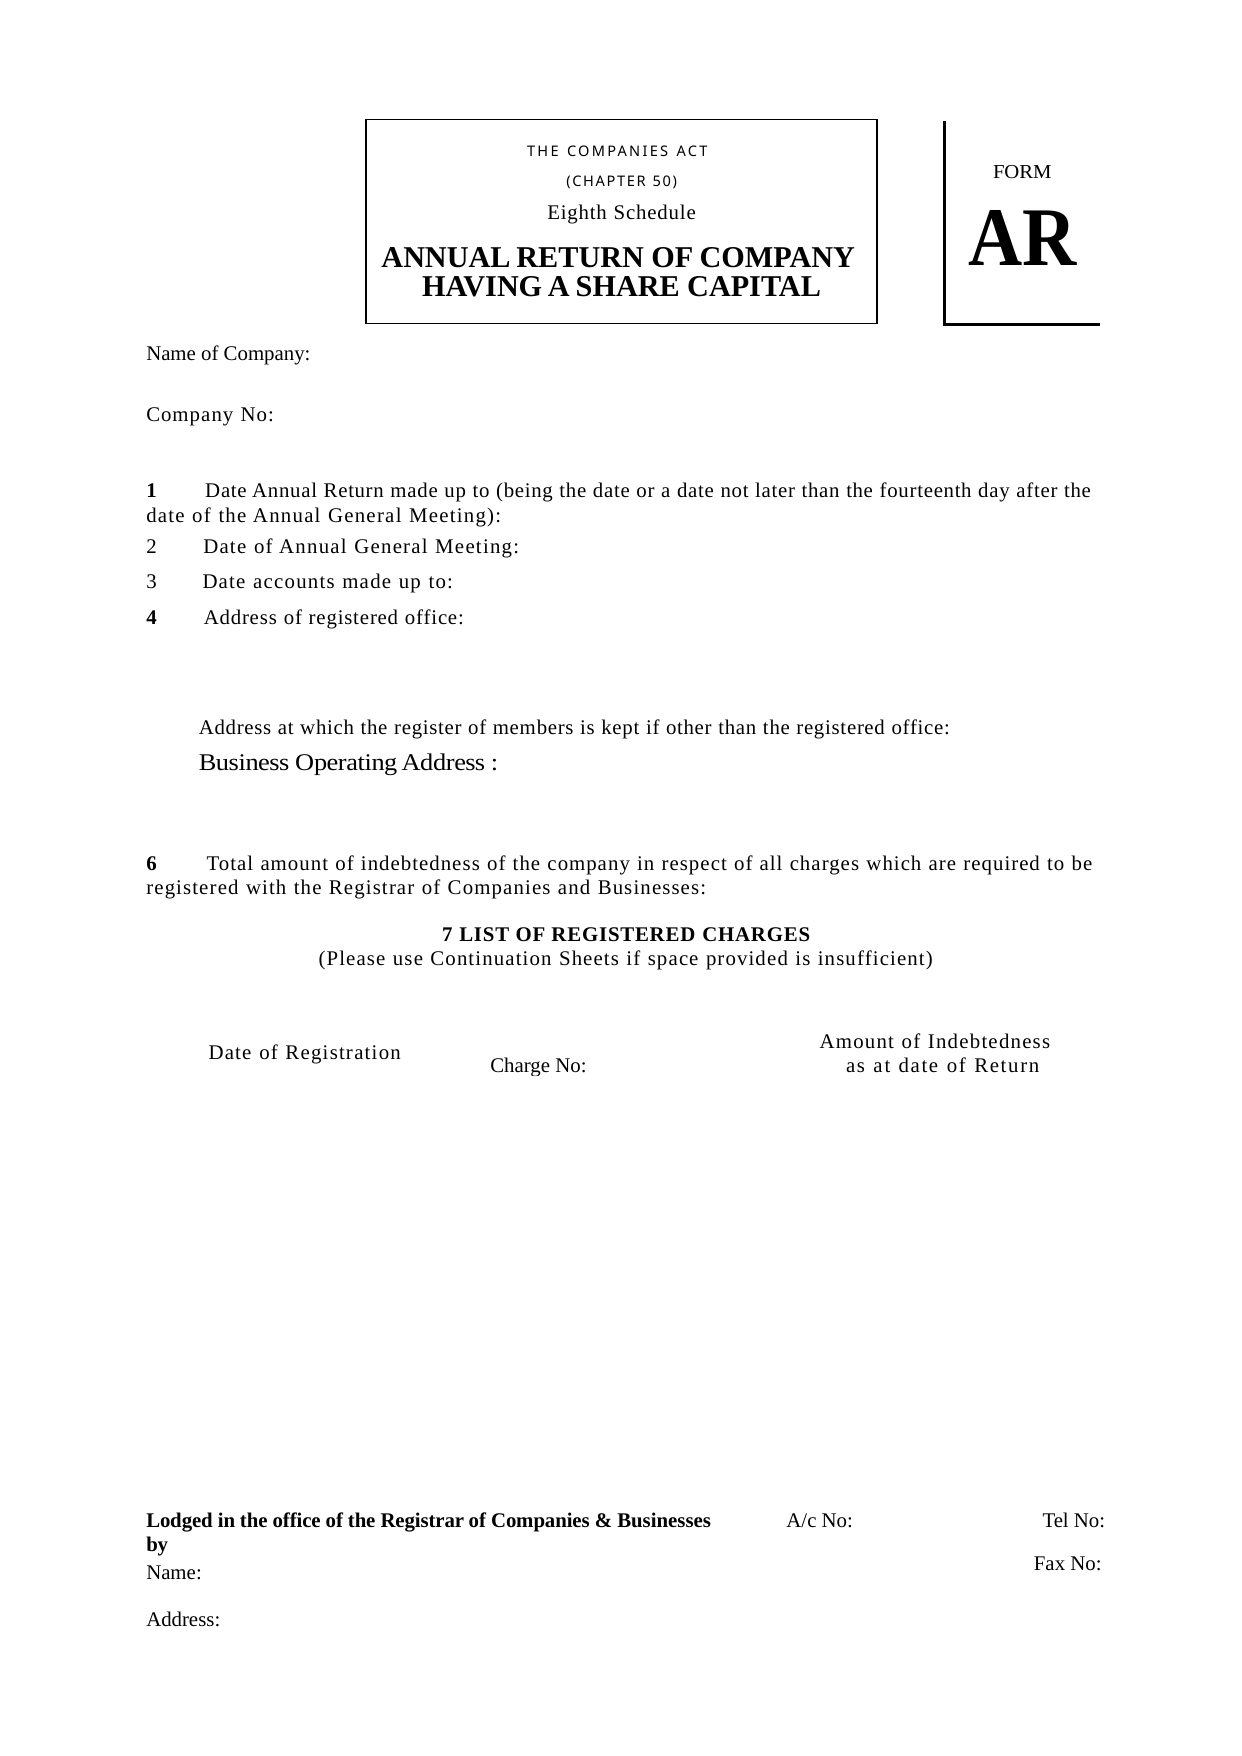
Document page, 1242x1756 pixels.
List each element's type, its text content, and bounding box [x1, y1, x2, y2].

text Address: [146, 1607, 737, 1631]
table_cell [878, 121, 943, 323]
text Address at which the register of members is kept if other than the registered office: Business Operating Address : [198, 715, 1009, 775]
text 3 Date accounts made up to: [146, 569, 1106, 593]
text 6 Total amount of indebtedness of the company in respect of all charges which are required to be [146, 851, 1106, 875]
text Name of Company: Company No: [146, 341, 341, 426]
text date of the Annual General Meeting): [146, 502, 1106, 527]
text A/c No: Tel No: [786, 1508, 1106, 1532]
text (Please use Continuation Sheets if space provided is insufficient) [146, 946, 1106, 970]
text registered with the Registrar of Companies and Businesses: [146, 875, 1106, 899]
text Name: [146, 1560, 737, 1584]
table_header Date of Registration [146, 1029, 481, 1075]
text 2 Date of Annual General Meeting: [146, 534, 1106, 558]
text 4 Address of registered office: [146, 605, 1106, 629]
table_cell FORM AR [946, 121, 1100, 323]
text 7 LIST OF REGISTERED CHARGES [146, 922, 1106, 946]
text 1 Date Annual Return made up to (being the date or a date not later than the fourteenth day after the [146, 478, 1106, 502]
text Fax No: [1034, 1551, 1106, 1575]
table_header Amount of Indebtedness Charge No: as at date of Return [481, 1029, 1100, 1075]
text Lodged in the office of the Registrar of Companies & Businesses by [146, 1508, 737, 1556]
table_cell THE COMPANIES ACT (CHAPTER 50) Eighth Schedule ANNUAL RETURN OF COMPANY HAVING A SHARE CAPITAL [367, 121, 876, 323]
